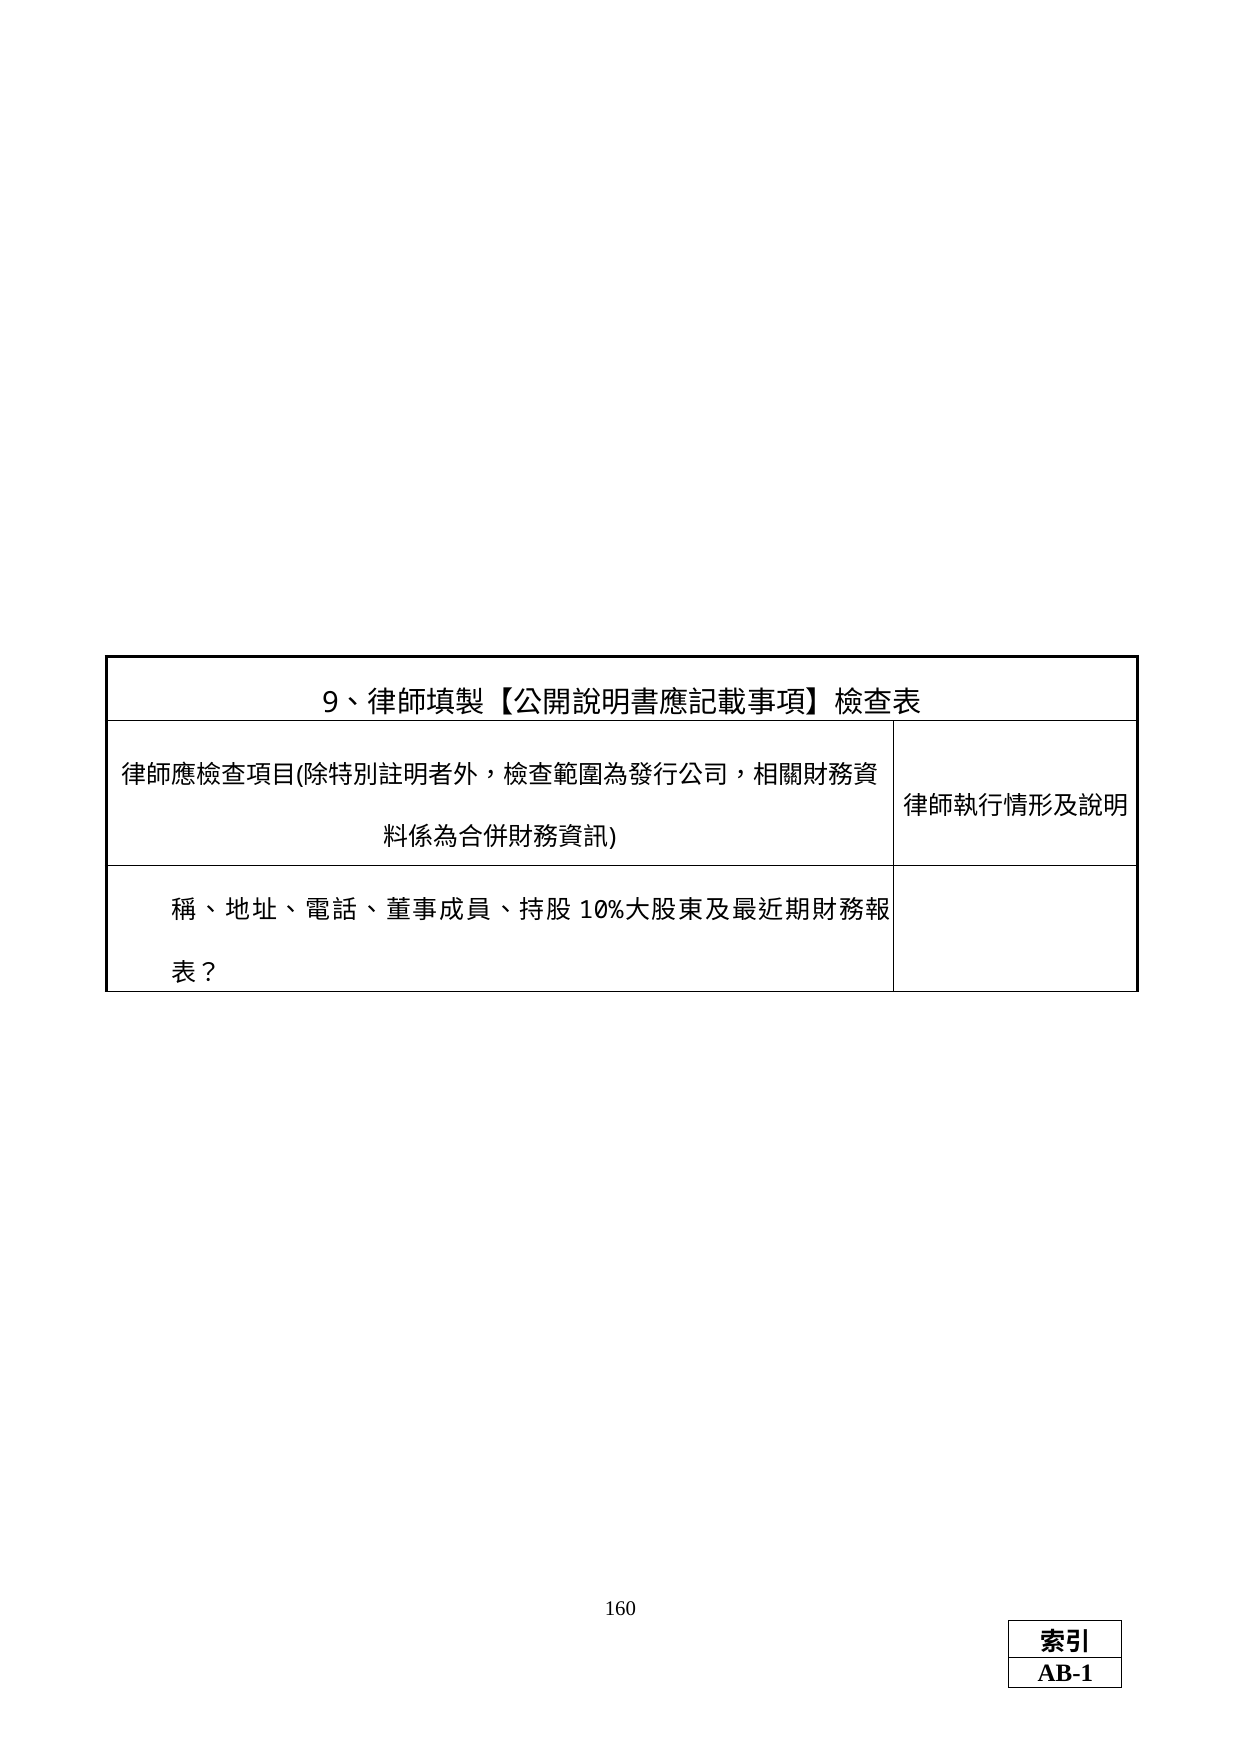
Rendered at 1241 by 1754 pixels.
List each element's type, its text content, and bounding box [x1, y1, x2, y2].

table_cell [894, 866, 1136, 991]
table_header 9、律師填製【公開說明書應記載事項】檢查表 [108, 658, 1136, 720]
table_cell 律師執行情形及說明 [894, 721, 1136, 865]
table_cell 律師應檢查項目(除特別註明者外，檢查範圍為發行公司，相關財務資料係為合併財務資訊) [108, 721, 893, 865]
table_cell 稱、地址、電話、董事成員、持股10%大股東及最近期財務報表？ [108, 866, 893, 991]
